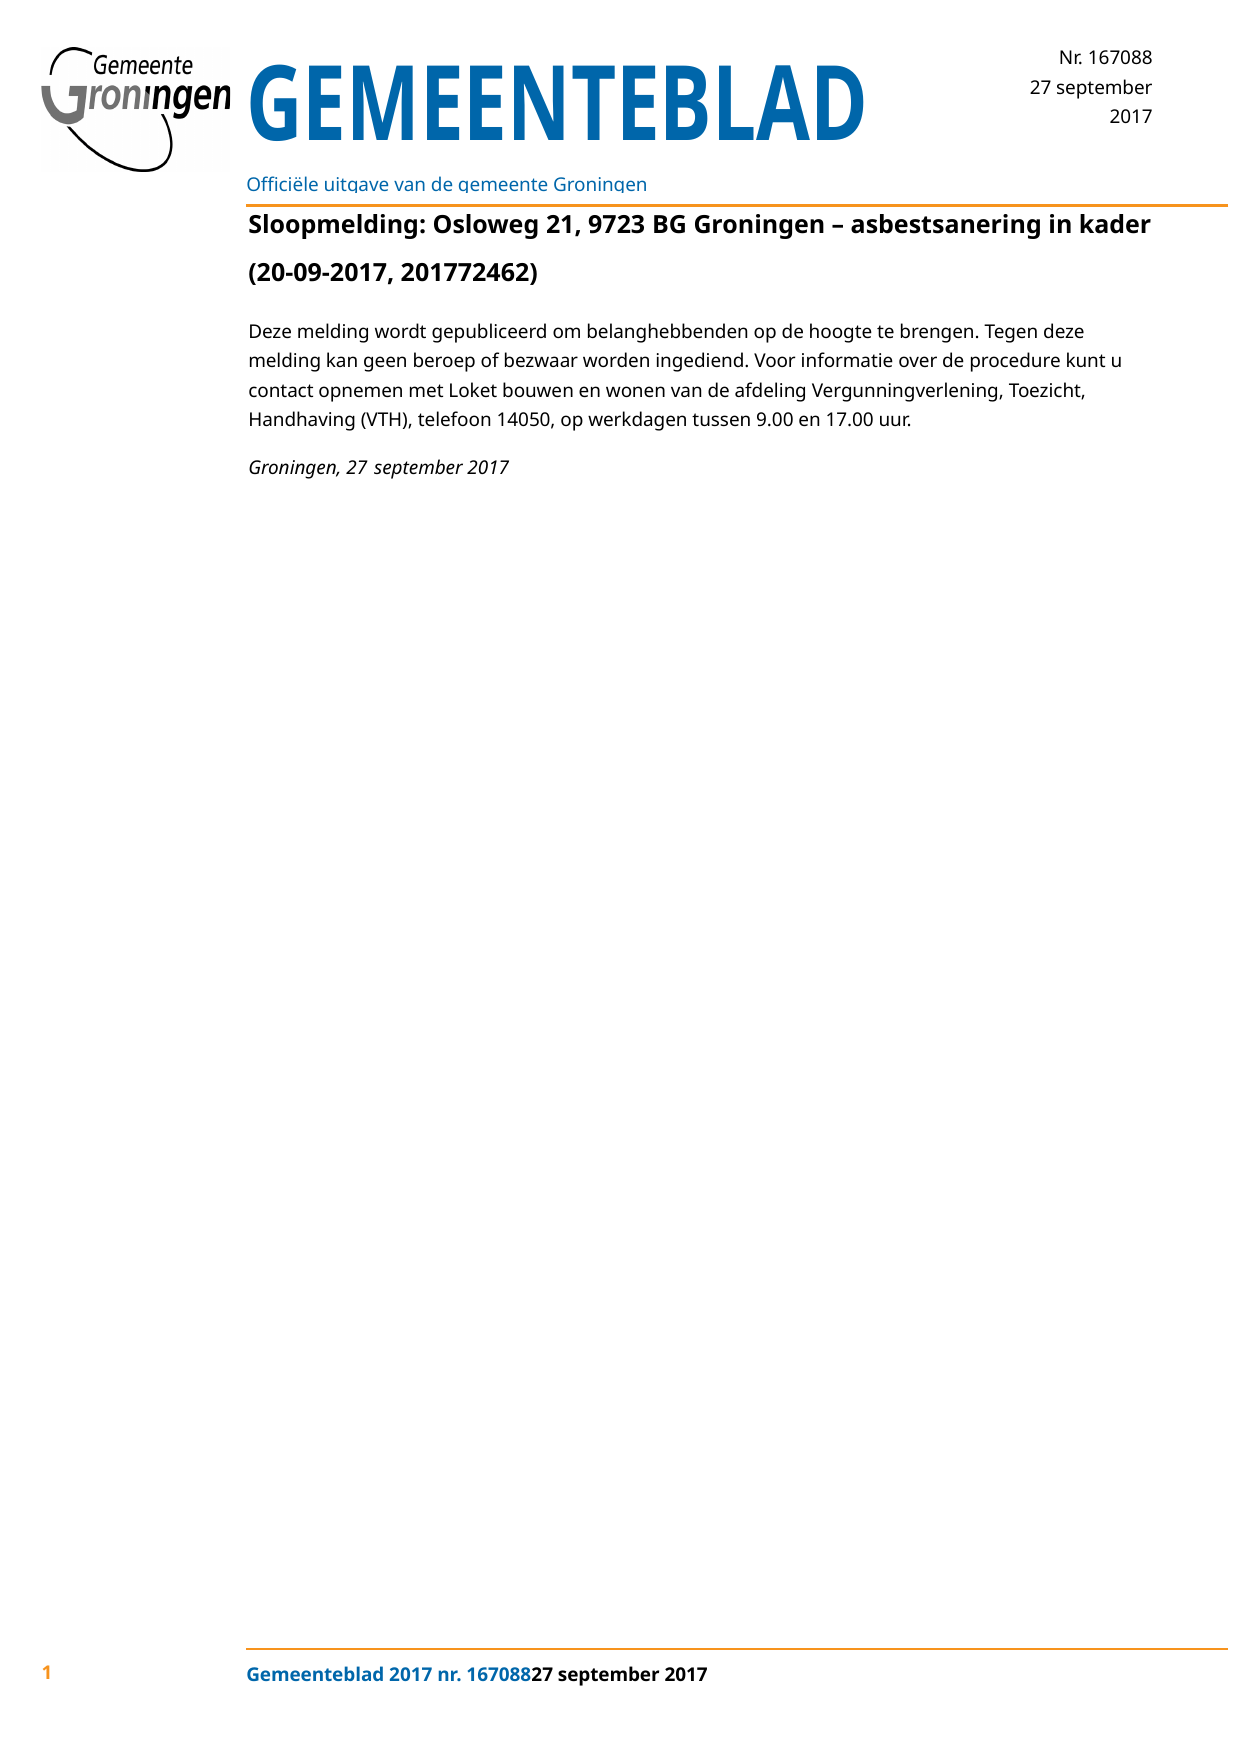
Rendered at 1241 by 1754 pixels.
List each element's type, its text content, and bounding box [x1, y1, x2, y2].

text Groningen, 27 september 2017 [248, 454, 1152, 480]
picture [41, 47, 231, 172]
text Deze melding wordt gepubliceerd om belanghebbenden op de hoogte te brengen. Tegen deze melding kan geen beroep of bezwaar worden ingediend. Voor informatie over de procedure kunt u contact opnemen met Loket bouwen en wonen van de afdeling Vergunningverlening, Toezicht, Handhaving (VTH), telefoon 14050, op werkdagen tussen 9.00 en 17.00 uur. [248, 318, 1152, 432]
text Sloopmelding: Osloweg 21, 9723 BG Groningen – asbestsanering in kader (20-09-2017, 201772462) [248, 207, 1152, 288]
